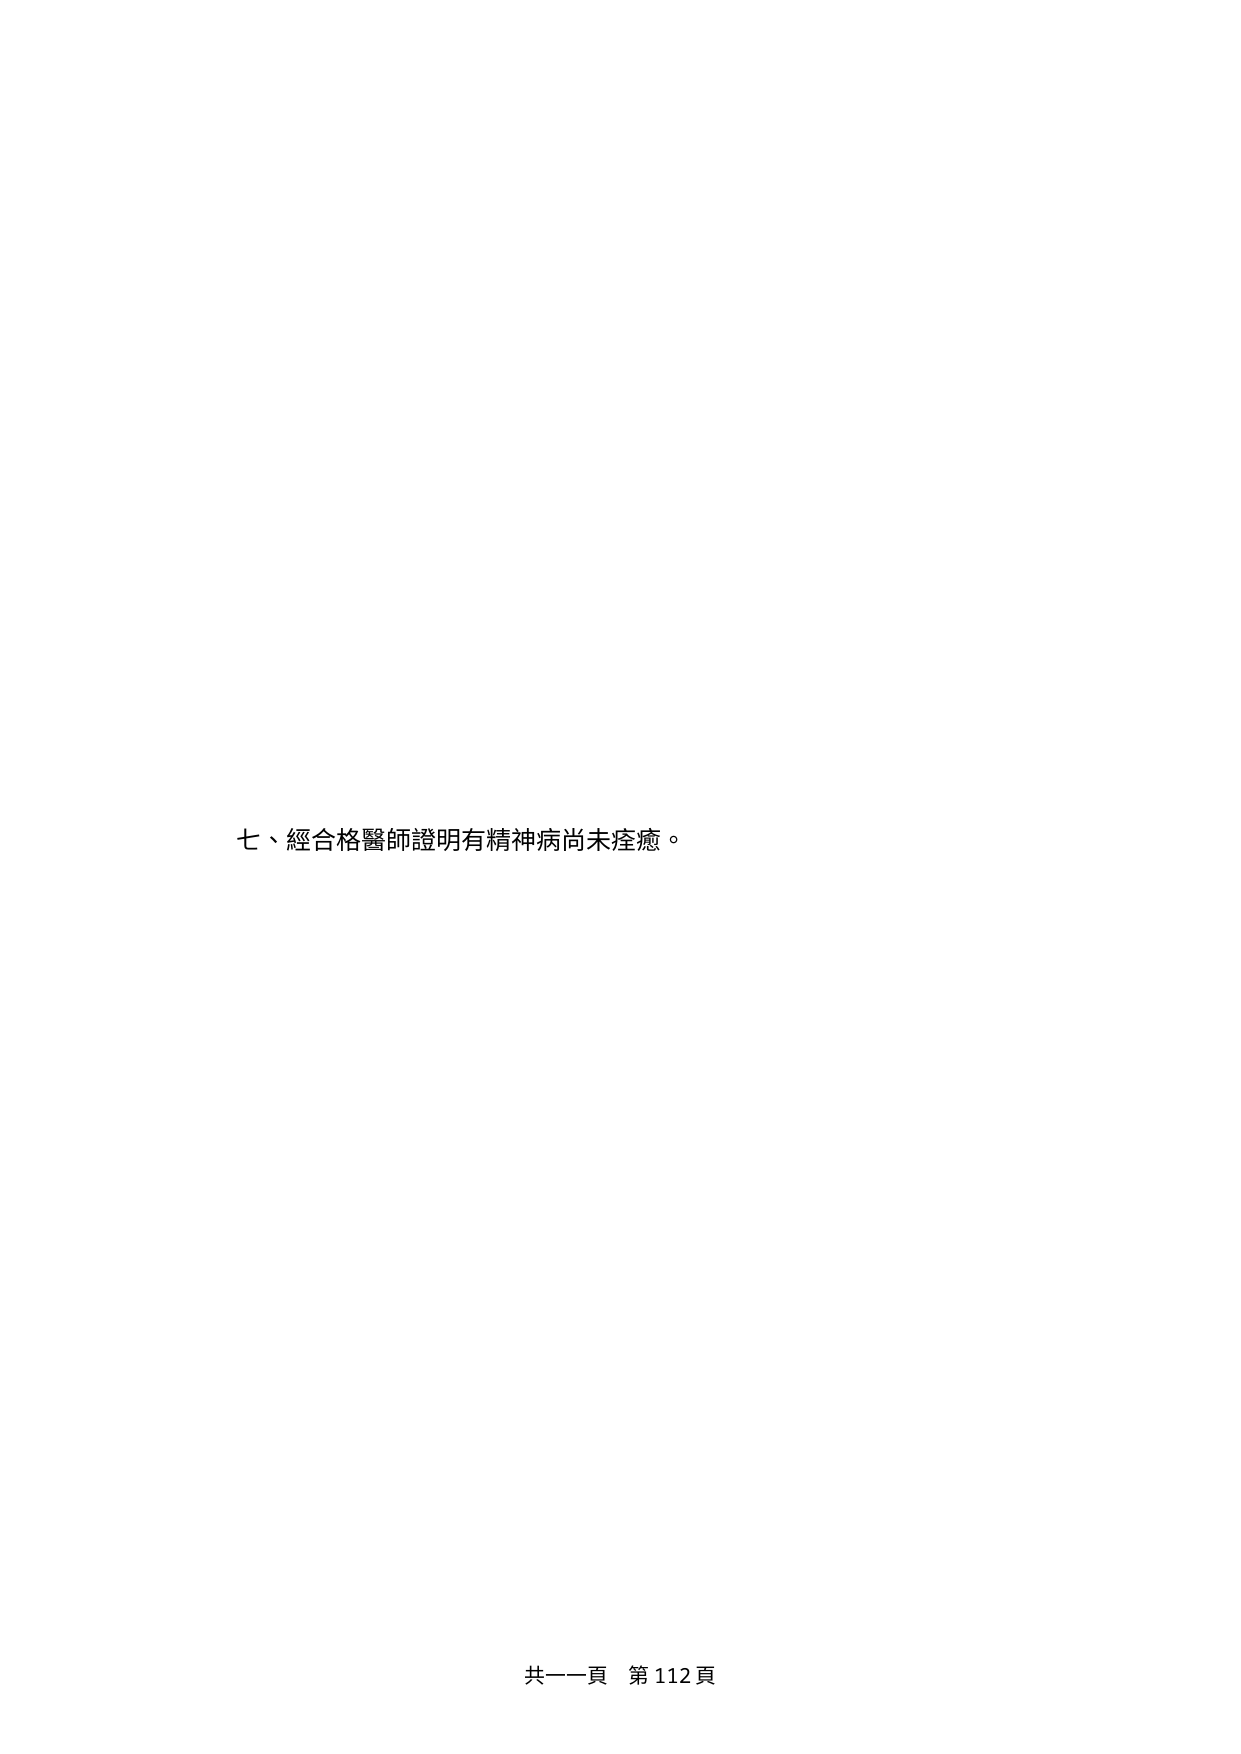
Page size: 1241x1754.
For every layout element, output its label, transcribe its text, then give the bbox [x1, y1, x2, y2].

text 七、經合格醫師證明有精神病尚未痊癒。 [236, 797, 1122, 859]
